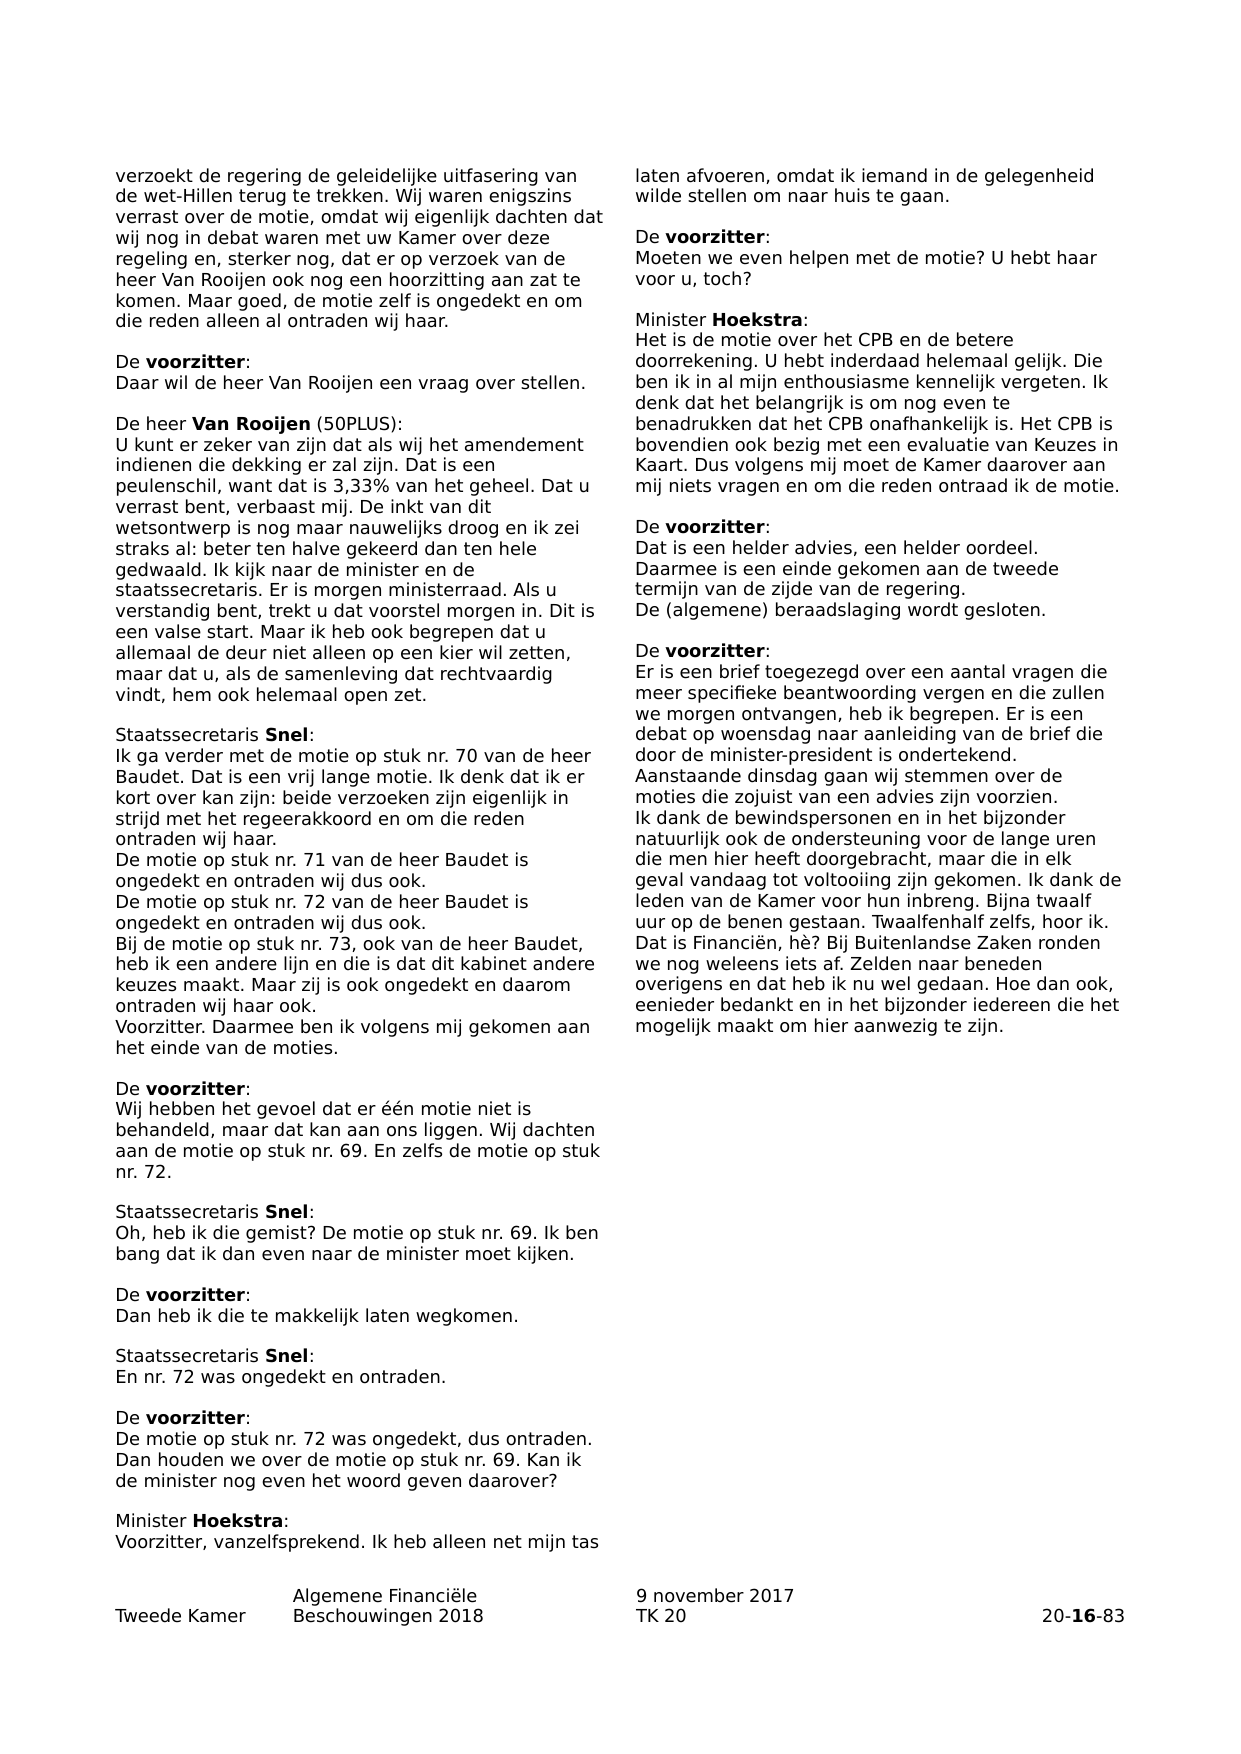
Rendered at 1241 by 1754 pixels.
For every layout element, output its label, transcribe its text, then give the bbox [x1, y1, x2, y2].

text Wij hebben het gevoel dat er één motie niet is behandeld, maar dat kan aan ons liggen. Wij dachten aan de motie op stuk nr. 69. En zelfs de motie op stuk nr. 72. [115, 1099, 605, 1182]
text De motie op stuk nr. 71 van de heer Baudet is ongedekt en ontraden wij dus ook. [115, 850, 605, 892]
text Staatssecretaris Snel: [115, 1202, 605, 1223]
text Voorzitter, vanzelfsprekend. Ik heb alleen net mijn tas [115, 1532, 605, 1553]
text De voorzitter: [115, 352, 605, 373]
text Het is de motie over het CPB en de betere doorrekening. U hebt inderdaad helemaal gelijk. Die ben ik in al mijn enthousiasme kennelijk vergeten. Ik denk dat het belangrijk is om nog even te benadrukken dat het CPB onafhankelijk is. Het CPB is bovendien ook bezig met een evaluatie van Keuzes in Kaart. Dus volgens mij moet de Kamer daarover aan mij niets vragen en om die reden ontraad ik de motie. [635, 330, 1125, 497]
text Bij de motie op stuk nr. 73, ook van de heer Baudet, heb ik een andere lijn en die is dat dit kabinet andere keuzes maakt. Maar zij is ook ongedekt en daarom ontraden wij haar ook. [115, 933, 605, 1017]
text De motie op stuk nr. 72 van de heer Baudet is ongedekt en ontraden wij dus ook. [115, 892, 605, 933]
text Oh, heb ik die gemist? De motie op stuk nr. 69. Ik ben bang dat ik dan even naar de minister moet kijken. [115, 1223, 605, 1265]
text Minister Hoekstra: [115, 1511, 605, 1532]
text Voorzitter. Daarmee ben ik volgens mij gekomen aan het einde van de moties. [115, 1017, 605, 1058]
text De voorzitter: [115, 1285, 605, 1306]
text Dat is een helder advies, een helder oordeel. Daarmee is een einde gekomen aan de tweede termijn van de zijde van de regering. [635, 537, 1125, 600]
text De voorzitter: [635, 517, 1125, 537]
text De voorzitter: [635, 227, 1125, 248]
text De motie op stuk nr. 72 was ongedekt, dus ontraden. Dan houden we over de motie op stuk nr. 69. Kan ik de minister nog even het woord geven daarover? [115, 1429, 605, 1491]
text De (algemene) beraadslaging wordt gesloten. [635, 600, 1125, 621]
text laten afvoeren, omdat ik iemand in de gelegenheid wilde stellen om naar huis te gaan. [635, 165, 1125, 207]
text Dan heb ik die te makkelijk laten wegkomen. [115, 1306, 605, 1326]
text Staatssecretaris Snel: [115, 1346, 605, 1367]
text Ik dank de bewindspersonen en in het bijzonder natuurlijk ook de ondersteuning voor de lange uren die men hier heeft doorgebracht, maar die in elk geval vandaag tot voltooiing zijn gekomen. Ik dank de leden van de Kamer voor hun inbreng. Bijna twaalf uur op de benen gestaan. Twaalfenhalf zelfs, hoor ik. Dat is Financiën, hè? Bij Buitenlandse Zaken ronden we nog weleens iets af. Zelden naar beneden overigens en dat heb ik nu wel gedaan. Hoe dan ook, eenieder bedankt en in het bijzonder iedereen die het mogelijk maakt om hier aanwezig te zijn. [635, 807, 1125, 1037]
text Ik ga verder met de motie op stuk nr. 70 van de heer Baudet. Dat is een vrij lange motie. Ik denk dat ik er kort over kan zijn: beide verzoeken zijn eigenlijk in strijd met het regeerakkoord en om die reden ontraden wij haar. [115, 746, 605, 850]
text De voorzitter: [115, 1408, 605, 1429]
text Minister Hoekstra: [635, 309, 1125, 330]
text U kunt er zeker van zijn dat als wij het amendement indienen die dekking er zal zijn. Dat is een peulenschil, want dat is 3,33% van het geheel. Dat u verrast bent, verbaast mij. De inkt van dit wetsontwerp is nog maar nauwelijks droog en ik zei straks al: beter ten halve gekeerd dan ten hele gedwaald. Ik kijk naar de minister en de staatssecretaris. Er is morgen ministerraad. Als u verstandig bent, trekt u dat voorstel morgen in. Dit is een valse start. Maar ik heb ook begrepen dat u allemaal de deur niet alleen op een kier wil zetten, maar dat u, als de samenleving dat rechtvaardig vindt, hem ook helemaal open zet. [115, 434, 605, 705]
text Er is een brief toegezegd over een aantal vragen die meer specifieke beantwoording vergen en die zullen we morgen ontvangen, heb ik begrepen. Er is een debat op woensdag naar aanleiding van de brief die door de minister-president is ondertekend. Aanstaande dinsdag gaan wij stemmen over de moties die zojuist van een advies zijn voorzien. [635, 662, 1125, 807]
text De voorzitter: [635, 641, 1125, 662]
text Staatssecretaris Snel: [115, 725, 605, 746]
text De heer Van Rooijen (50PLUS): [115, 413, 605, 434]
text Daar wil de heer Van Rooijen een vraag over stellen. [115, 373, 605, 393]
text Moeten we even helpen met de motie? U hebt haar voor u, toch? [635, 248, 1125, 289]
text verzoekt de regering de geleidelijke uitfasering van de wet-Hillen terug te trekken. Wij waren enigszins verrast over de motie, omdat wij eigenlijk dachten dat wij nog in debat waren met uw Kamer over deze regeling en, sterker nog, dat er op verzoek van de heer Van Rooijen ook nog een hoorzitting aan zat te komen. Maar goed, de motie zelf is ongedekt en om die reden alleen al ontraden wij haar. [115, 165, 605, 332]
text De voorzitter: [115, 1078, 605, 1099]
text En nr. 72 was ongedekt en ontraden. [115, 1367, 605, 1388]
